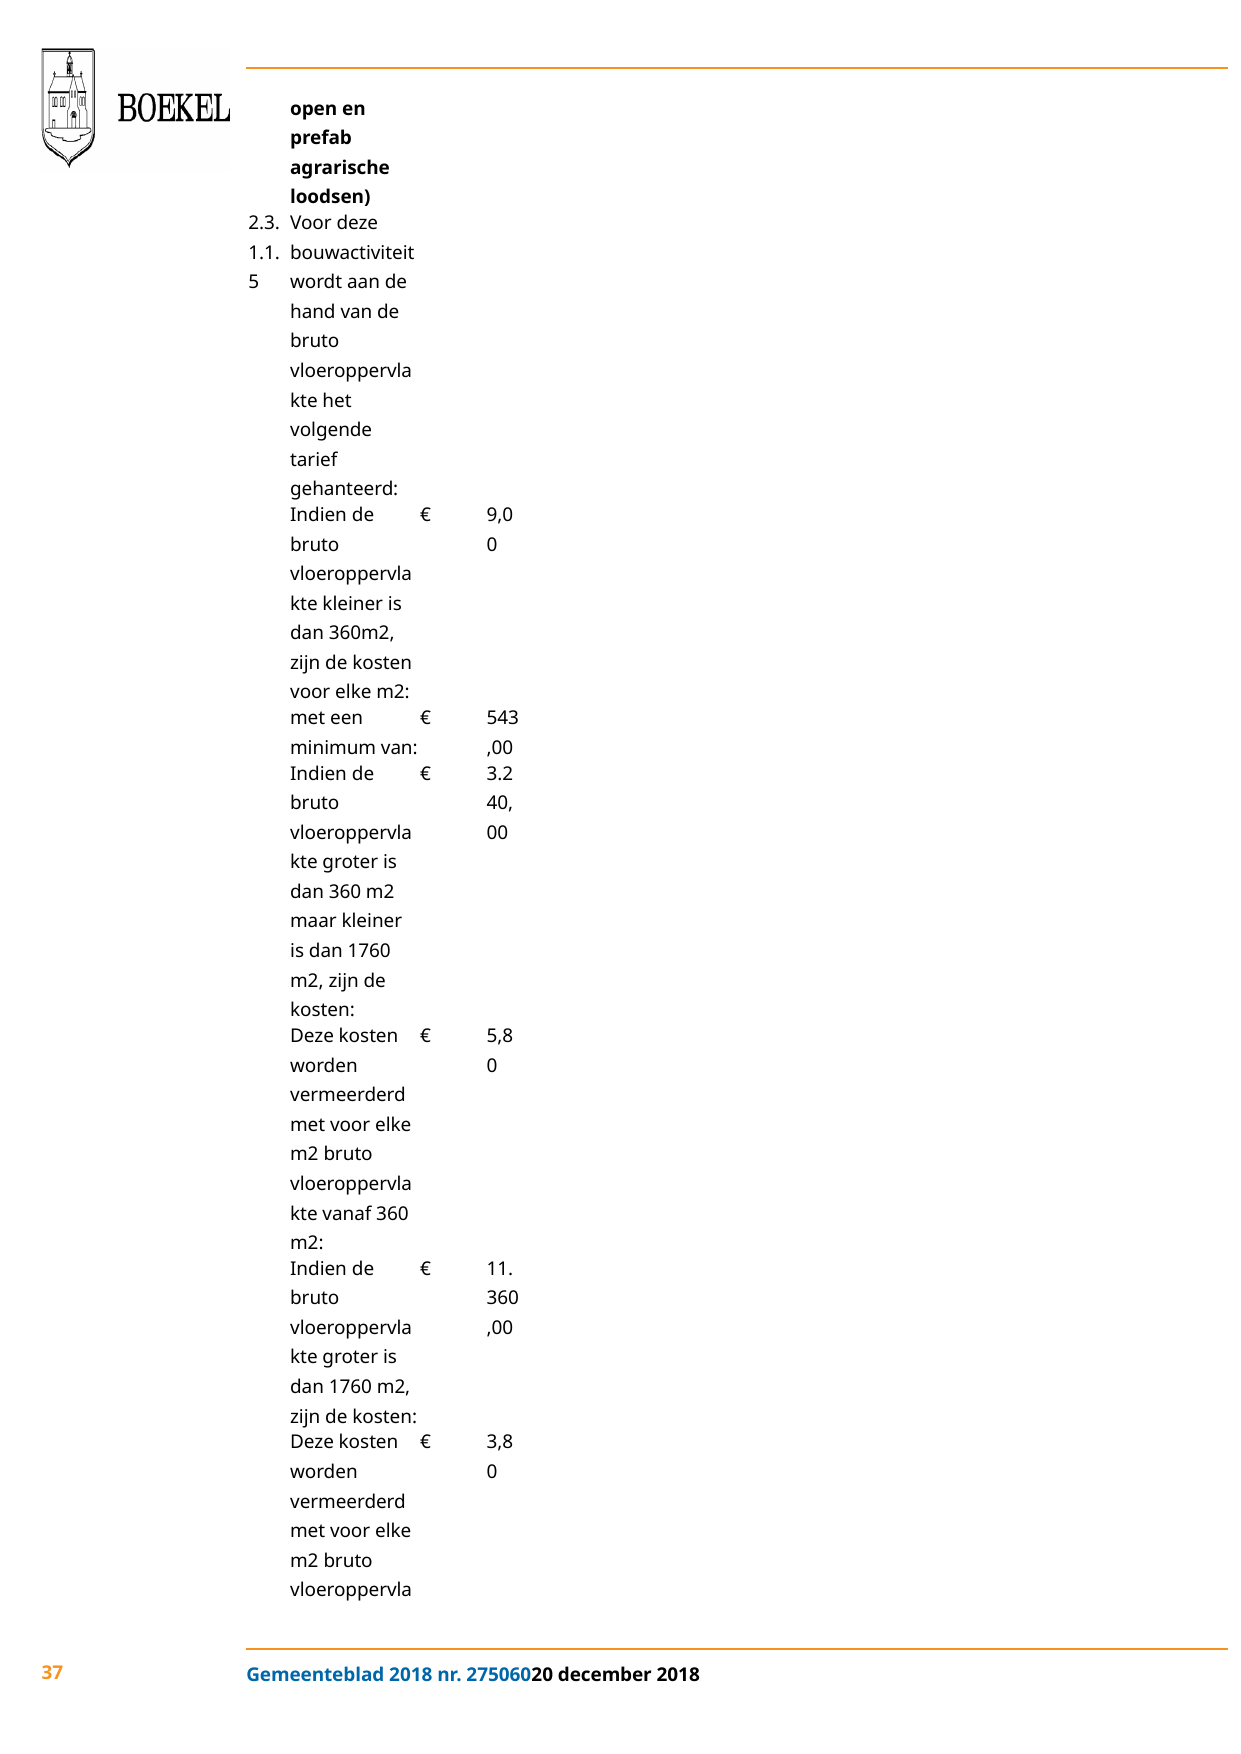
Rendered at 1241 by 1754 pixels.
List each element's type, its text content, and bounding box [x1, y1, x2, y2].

table_cell [586, 501, 619, 704]
table_cell [686, 1255, 719, 1429]
table_cell [885, 95, 919, 209]
table_cell [653, 95, 686, 209]
table_cell [686, 1429, 719, 1602]
table_cell [1052, 209, 1085, 501]
table_cell 11.360,00 [486, 1255, 520, 1429]
table_cell [852, 705, 885, 760]
table_cell [852, 95, 885, 209]
table_cell [586, 760, 619, 1022]
table_cell [520, 1022, 553, 1255]
table_cell [885, 760, 919, 1022]
table_cell € [420, 705, 453, 760]
table_cell [520, 1255, 553, 1429]
table_cell [786, 209, 819, 501]
table_cell [1019, 1022, 1052, 1255]
table_cell 5,80 [486, 1022, 520, 1255]
table_cell [586, 95, 619, 209]
table_cell [1052, 501, 1085, 704]
table_cell [620, 209, 653, 501]
table_cell [686, 705, 719, 760]
table_cell [420, 95, 453, 209]
table_cell [1019, 95, 1052, 209]
table_cell [248, 705, 290, 760]
table_cell [1085, 501, 1118, 704]
table_cell [952, 95, 985, 209]
table_cell [620, 705, 653, 760]
table_cell 3,80 [486, 1429, 520, 1602]
table_cell [1085, 760, 1118, 1022]
table_cell [653, 1022, 686, 1255]
table_cell [753, 760, 786, 1022]
table_cell [1052, 1429, 1085, 1602]
table_cell [453, 1429, 486, 1602]
table_cell [819, 209, 852, 501]
table_cell [248, 1022, 290, 1255]
table_cell Indien de bruto vloeroppervlakte kleiner is dan 360m2, zijn de kosten voor elke m2: [290, 501, 420, 704]
table_cell [520, 705, 553, 760]
table_cell [885, 209, 919, 501]
table_cell [553, 209, 586, 501]
table_cell [985, 95, 1018, 209]
table_cell [1019, 501, 1052, 704]
table_cell [486, 95, 520, 209]
table_cell [852, 1022, 885, 1255]
table_cell [852, 1255, 885, 1429]
table_cell [719, 1429, 752, 1602]
table_cell [453, 705, 486, 760]
table_cell [952, 760, 985, 1022]
table_cell [719, 1022, 752, 1255]
table_cell [686, 501, 719, 704]
table_cell [1052, 705, 1085, 760]
table_cell [786, 760, 819, 1022]
table_cell [653, 501, 686, 704]
table_cell [753, 501, 786, 704]
table_cell [852, 760, 885, 1022]
table_cell [985, 1022, 1018, 1255]
table_cell [453, 1022, 486, 1255]
table_cell [919, 209, 952, 501]
table_cell [586, 1255, 619, 1429]
table_cell [1052, 760, 1085, 1022]
table_cell [1019, 1255, 1052, 1429]
table_cell Voor deze bouwactiviteit wordt aan de hand van de bruto vloeroppervlakte het volgende tarief gehanteerd: [290, 209, 420, 501]
table_cell [553, 760, 586, 1022]
table_cell [719, 95, 752, 209]
table_cell [248, 95, 290, 209]
table_cell [1118, 760, 1152, 1022]
table_cell [985, 209, 1018, 501]
table_cell [553, 1022, 586, 1255]
table_cell [248, 501, 290, 704]
table_cell [885, 1429, 919, 1602]
table_cell [753, 705, 786, 760]
table_cell Deze kosten worden vermeerderd met voor elke m2 bruto vloeroppervlakte vanaf 360 m2: [290, 1022, 420, 1255]
table_cell [686, 95, 719, 209]
table_cell 2.3.1.1.5 [248, 209, 290, 501]
table_cell [1118, 501, 1152, 704]
table_cell [852, 1429, 885, 1602]
table_cell [1019, 209, 1052, 501]
table_cell [620, 1255, 653, 1429]
table_cell [1085, 1022, 1118, 1255]
table_cell [653, 760, 686, 1022]
table_cell [919, 760, 952, 1022]
table_cell [819, 501, 852, 704]
table_cell [753, 209, 786, 501]
table_cell [453, 1255, 486, 1429]
table_cell [719, 760, 752, 1022]
table_cell [1118, 1022, 1152, 1255]
table_cell [653, 705, 686, 760]
table_cell [420, 209, 453, 501]
table_cell [985, 705, 1018, 760]
table_cell [819, 95, 852, 209]
table_cell [248, 760, 290, 1022]
table_cell [586, 209, 619, 501]
table_cell [620, 1022, 653, 1255]
table_cell [520, 209, 553, 501]
table_cell [653, 1255, 686, 1429]
table_cell [1085, 209, 1118, 501]
table_cell [952, 1022, 985, 1255]
table_cell [719, 1255, 752, 1429]
table_cell [1085, 95, 1118, 209]
table_cell 543,00 [486, 705, 520, 760]
table_cell open en prefab agrarische loodsen) [290, 95, 420, 209]
table_cell [620, 760, 653, 1022]
table_cell [985, 501, 1018, 704]
table_cell [819, 705, 852, 760]
table_cell [885, 705, 919, 760]
table_cell [786, 705, 819, 760]
table_cell [852, 501, 885, 704]
table_cell [719, 501, 752, 704]
table_cell [520, 501, 553, 704]
table_cell [885, 501, 919, 704]
table_cell [786, 1022, 819, 1255]
table_cell € [420, 1255, 453, 1429]
table_cell [553, 1255, 586, 1429]
table_cell [520, 95, 553, 209]
table_cell [653, 209, 686, 501]
table_cell Deze kosten worden vermeerderd met voor elke m2 bruto vloeroppervla [290, 1429, 420, 1602]
picture [41, 47, 231, 172]
table_cell [453, 209, 486, 501]
table_cell [919, 1255, 952, 1429]
table_cell [786, 1429, 819, 1602]
table_cell [1118, 209, 1152, 501]
table_cell [753, 95, 786, 209]
table_cell [985, 760, 1018, 1022]
table_cell [1085, 705, 1118, 760]
table_cell [786, 95, 819, 209]
table_cell 3.240,00 [486, 760, 520, 1022]
table_cell [520, 760, 553, 1022]
table_cell Indien de bruto vloeroppervlakte groter is dan 1760 m2, zijn de kosten: [290, 1255, 420, 1429]
table_cell € [420, 1429, 453, 1602]
table_cell [686, 1022, 719, 1255]
table_cell [1118, 95, 1152, 209]
table_cell [852, 209, 885, 501]
table_cell [620, 501, 653, 704]
table_cell [786, 1255, 819, 1429]
table_cell [486, 209, 520, 501]
table_cell [586, 1022, 619, 1255]
table_cell [985, 1429, 1018, 1602]
table_cell [985, 1255, 1018, 1429]
table_cell [952, 501, 985, 704]
table_cell [919, 501, 952, 704]
table_cell [919, 95, 952, 209]
table_cell [1019, 760, 1052, 1022]
table_cell [1085, 1429, 1118, 1602]
table_cell 9,00 [486, 501, 520, 704]
table_cell [553, 1429, 586, 1602]
table_cell € [420, 1022, 453, 1255]
table_cell [586, 705, 619, 760]
table_cell Indien de bruto vloeroppervlakte groter is dan 360 m2 maar kleiner is dan 1760 m2, zijn de kosten: [290, 760, 420, 1022]
table_cell [885, 1255, 919, 1429]
table_cell [553, 95, 586, 209]
table_cell [686, 760, 719, 1022]
table_cell [819, 1255, 852, 1429]
table_cell [919, 705, 952, 760]
table_cell [1085, 1255, 1118, 1429]
table_cell [786, 501, 819, 704]
table_cell [553, 501, 586, 704]
table_cell [919, 1429, 952, 1602]
table_cell [248, 1255, 290, 1429]
table_cell [453, 760, 486, 1022]
table_cell [620, 1429, 653, 1602]
table_cell € [420, 760, 453, 1022]
table_cell [952, 1429, 985, 1602]
table_cell [952, 705, 985, 760]
table_cell [453, 501, 486, 704]
table_cell [653, 1429, 686, 1602]
table_cell [753, 1022, 786, 1255]
table_cell [1019, 1429, 1052, 1602]
table_cell [620, 95, 653, 209]
table_cell [819, 1022, 852, 1255]
table_cell [553, 705, 586, 760]
table_cell [1118, 705, 1152, 760]
table_cell [819, 760, 852, 1022]
table_cell met een minimum van: [290, 705, 420, 760]
table_cell [952, 209, 985, 501]
table_cell [520, 1429, 553, 1602]
table_cell [1052, 1022, 1085, 1255]
table_cell [753, 1255, 786, 1429]
table_cell [952, 1255, 985, 1429]
table_cell [586, 1429, 619, 1602]
table_cell [1052, 1255, 1085, 1429]
table_cell [1118, 1429, 1152, 1602]
table_cell [719, 209, 752, 501]
table_cell [885, 1022, 919, 1255]
table_cell [248, 1429, 290, 1602]
table_cell [1052, 95, 1085, 209]
table_cell [919, 1022, 952, 1255]
table_cell € [420, 501, 453, 704]
table_cell [686, 209, 719, 501]
table_cell [753, 1429, 786, 1602]
table_cell [819, 1429, 852, 1602]
table_cell [1118, 1255, 1152, 1429]
table_cell [1019, 705, 1052, 760]
table_cell [453, 95, 486, 209]
table_cell [719, 705, 752, 760]
